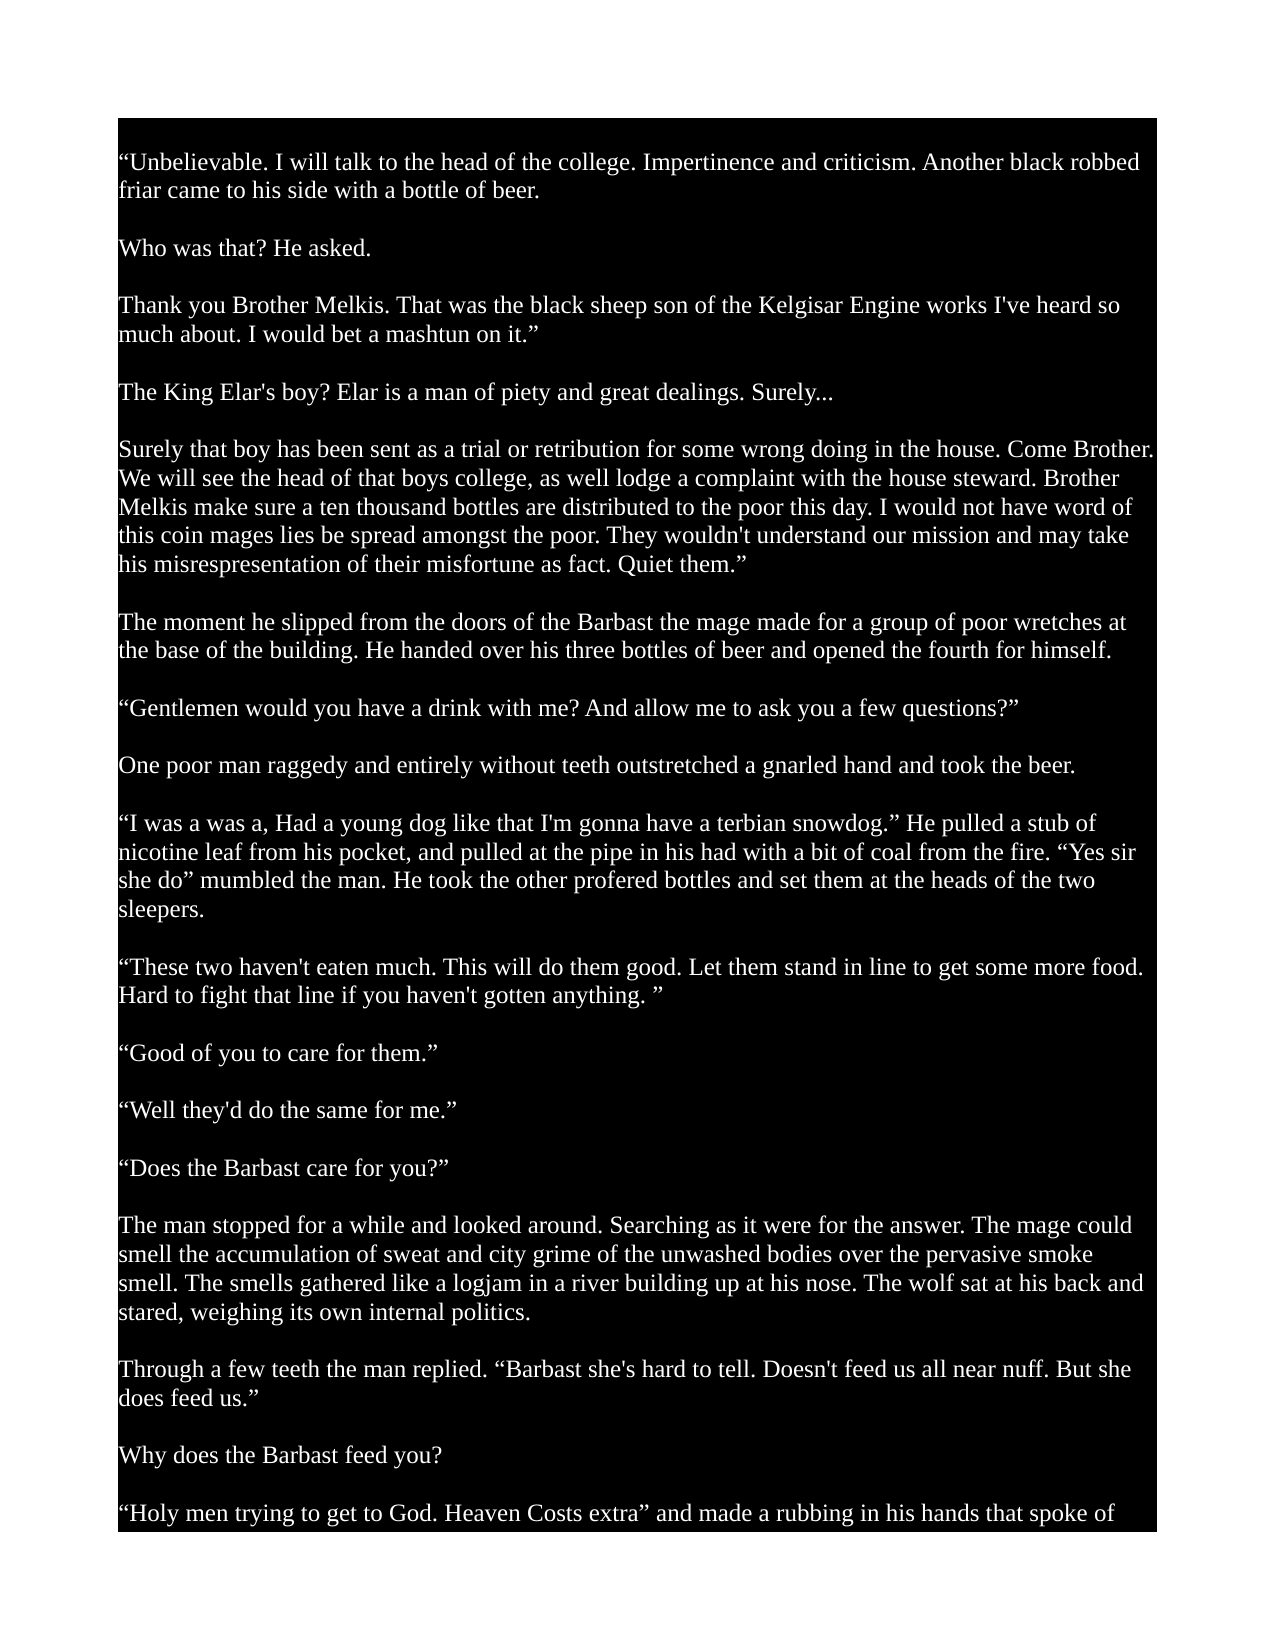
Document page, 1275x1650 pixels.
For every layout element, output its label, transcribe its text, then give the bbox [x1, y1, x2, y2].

text The man stopped for a while and looked around. Searching as it were for the answer. The mage could smell the accumulation of sweat and city grime of the unwashed bodies over the pervasive smoke smell. The smells gathered like a logjam in a river building up at his nose. The wolf sat at his back and stared, weighing its own internal politics. Through a few teeth the man replied. “Barbast she's hard to tell. Doesn't feed us all near nuff. But she does feed us.” Why does the Barbast feed you? “Holy men trying to get to God. Heaven Costs extra” and made a rubbing in his hands that spoke of [118, 1211, 1157, 1527]
text “Unbelievable. I will talk to the head of the college. Impertinence and criticism. Another black robbed friar came to his side with a bottle of beer. Who was that? He asked. Thank you Brother Melkis. That was the black sheep son of the Kelgisar Engine works I've heard so much about. I would bet a mashtun on it.” The King Elar's boy? Elar is a man of piety and great dealings. Surely... Surely that boy has been sent as a trial or retribution for some wrong doing in the house. Come Brother. We will see the head of that boys college, as well lodge a complaint with the house steward. Brother Melkis make sure a ten thousand bottles are distributed to the poor this day. I would not have word of this coin mages lies be spread amongst the poor. They wouldn't understand our mission and may take his misrespresentation of their misfortune as fact. Quiet them.” The moment he slipped from the doors of the Barbast the mage made for a group of poor wretches at the base of the building. He handed over his three bottles of beer and opened the fourth for himself. “Gentlemen would you have a drink with me? And allow me to ask you a few questions?” One poor man raggedy and entirely without teeth outstretched a gnarled hand and took the beer. “I was a was a, Had a young dog like that I'm gonna have a terbian snowdog.” He pulled a stub of nicotine leaf from his pocket, and pulled at the pipe in his had with a bit of coal from the fire. “Yes sir she do” mumbled the man. He took the other profered bottles and set them at the heads of the two sleepers. “These two haven't eaten much. This will do them good. Let them stand in line to get some more food. Hard to fight that line if you haven't gotten anything. ” “Good of you to care for them.” “Well they'd do the same for me.” “Does the Barbast care for you?” [118, 118, 1157, 1182]
